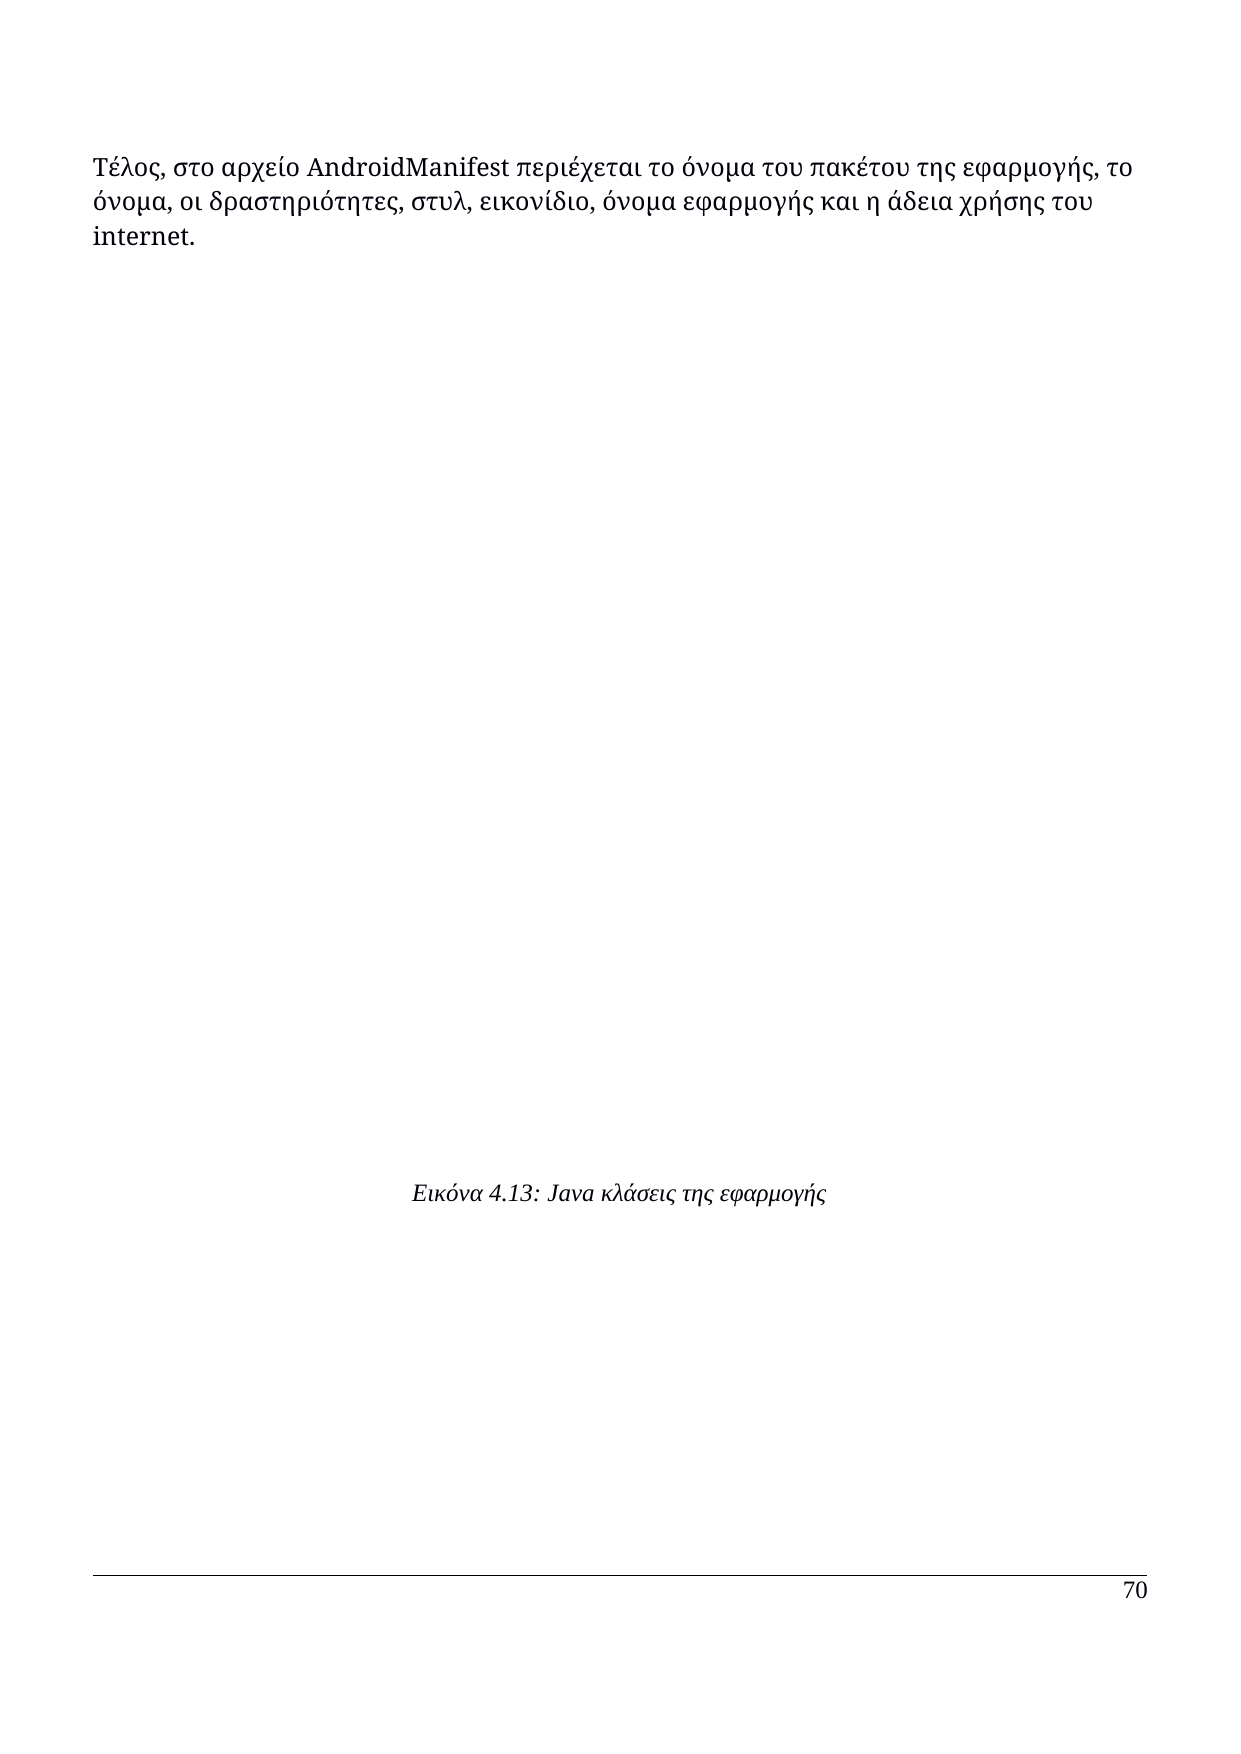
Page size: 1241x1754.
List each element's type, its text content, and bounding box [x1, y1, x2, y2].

text Εικόνα 4.13: Java κλάσεις της εφαρμογής [304, 277, 937, 1207]
text Τέλος, στο αρχείο AndroidManifest περιέχεται το όνομα του πακέτου της εφαρμογής, το όνομα, οι δραστηριότητες, στυλ, εικονίδιο, όνομα εφαρμογής και η άδεια χρήσης του internet. [93, 150, 1147, 252]
